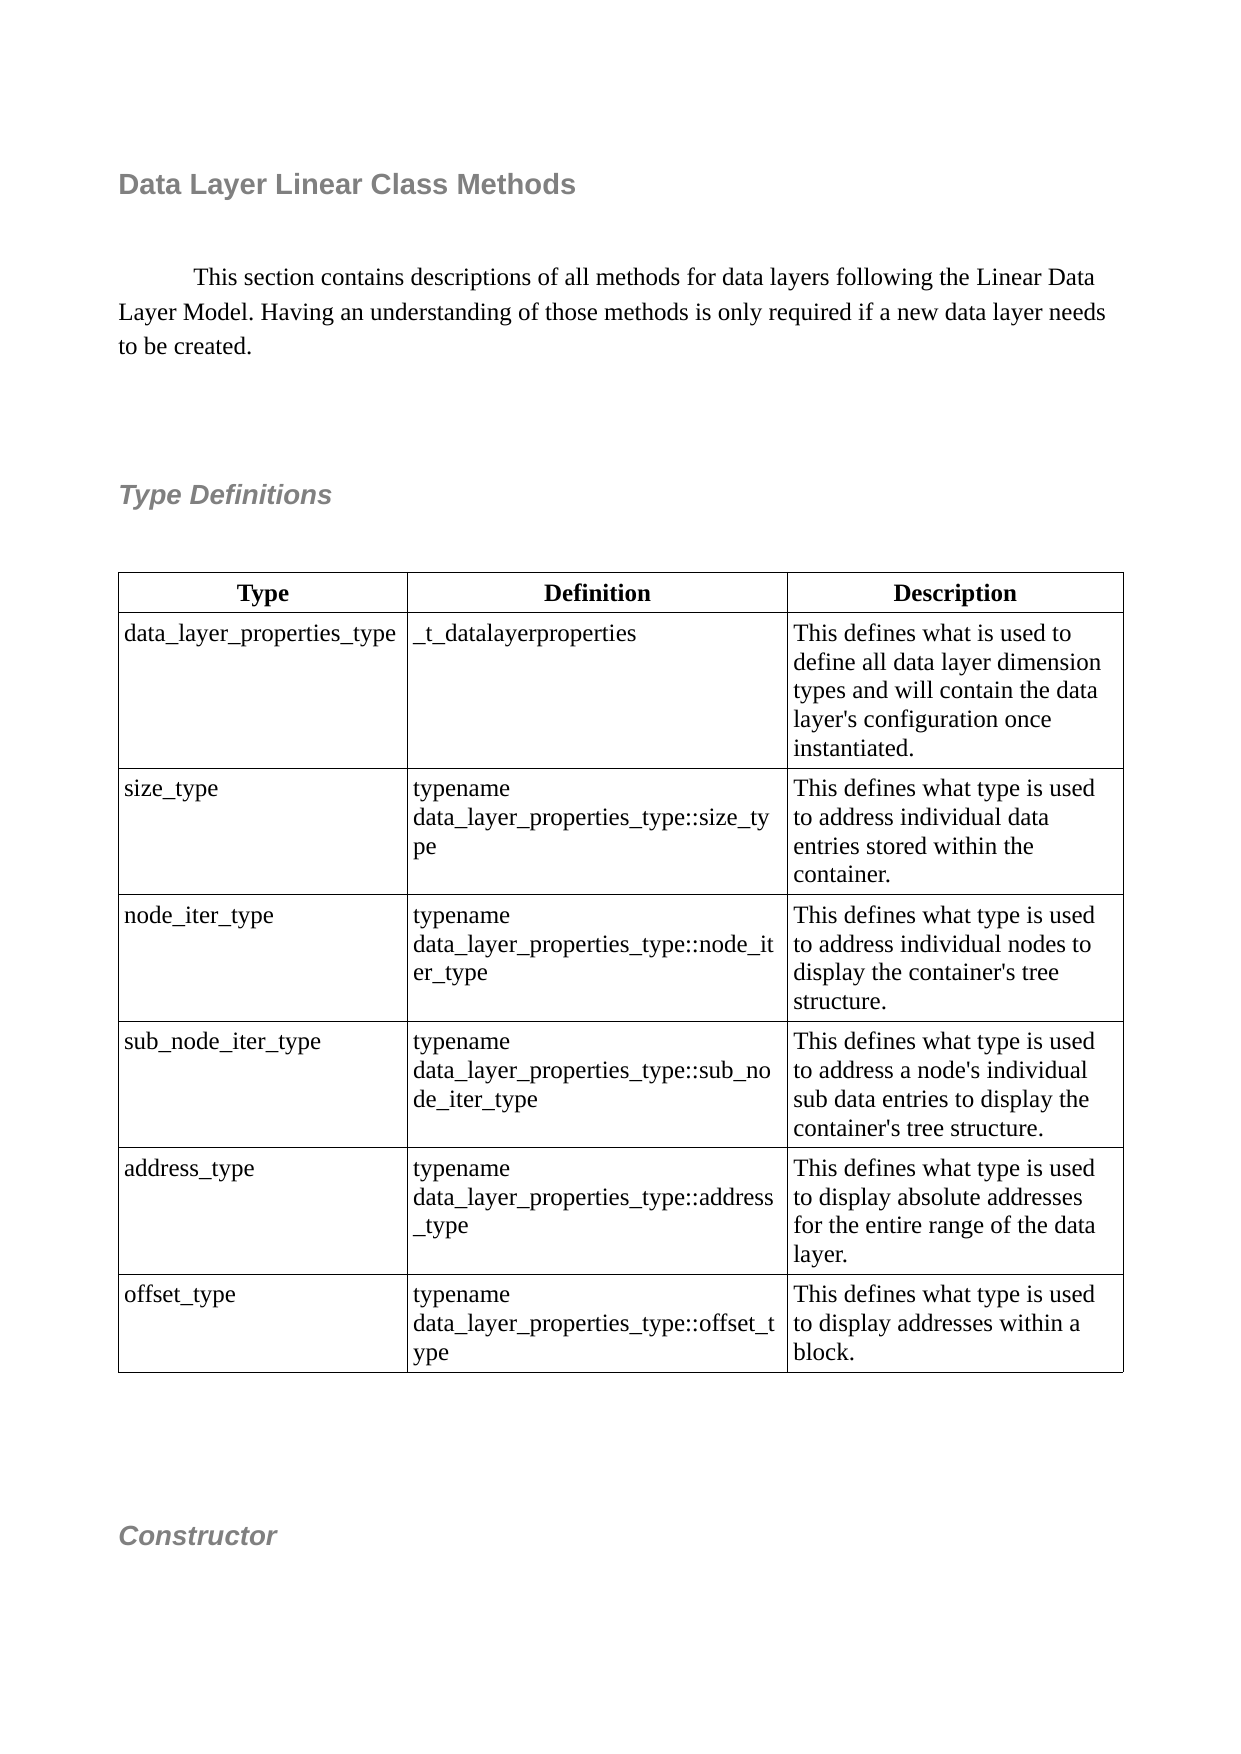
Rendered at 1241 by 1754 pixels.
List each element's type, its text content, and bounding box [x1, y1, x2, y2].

table_cell node_iter_type [119, 895, 407, 1021]
table_header Type [119, 573, 407, 612]
table_cell offset_type [119, 1275, 407, 1372]
table_cell sub_node_iter_type [119, 1022, 407, 1147]
table_cell size_type [119, 769, 407, 894]
table_cell This defines what is used to define all data layer dimension types and will contain the data layer's configuration once instantiated. [788, 613, 1123, 767]
table_header Definition [408, 573, 787, 612]
table_cell This defines what type is used to address a node's individual sub data entries to display the container's tree structure. [788, 1022, 1123, 1147]
table_header Description [788, 573, 1123, 612]
subtitle Constructor [118, 1519, 1122, 1551]
table_cell typename data_layer_properties_type::offset_type [408, 1275, 787, 1372]
table_cell typename data_layer_properties_type::sub_node_iter_type [408, 1022, 787, 1147]
subtitle Type Definitions [118, 478, 1122, 510]
table_cell _t_datalayerproperties [408, 613, 787, 767]
table_cell This defines what type is used to display addresses within a block. [788, 1275, 1123, 1372]
table_cell This defines what type is used to address individual nodes to display the container's tree structure. [788, 895, 1123, 1021]
table_cell typename data_layer_properties_type::address_type [408, 1148, 787, 1274]
table_cell This defines what type is used to address individual data entries stored within the container. [788, 769, 1123, 894]
table_cell typename data_layer_properties_type::size_type [408, 769, 787, 894]
table_cell address_type [119, 1148, 407, 1274]
table_cell This defines what type is used to display absolute addresses for the entire range of the data layer. [788, 1148, 1123, 1274]
subtitle Data Layer Linear Class Methods [118, 167, 1122, 201]
table_cell data_layer_properties_type [119, 613, 407, 767]
text This section contains descriptions of all methods for data layers following the Linear Data Layer Model. Having an understanding of those methods is only required if a new data layer needs to be created. [118, 262, 1122, 360]
table_cell typename data_layer_properties_type::node_iter_type [408, 895, 787, 1021]
